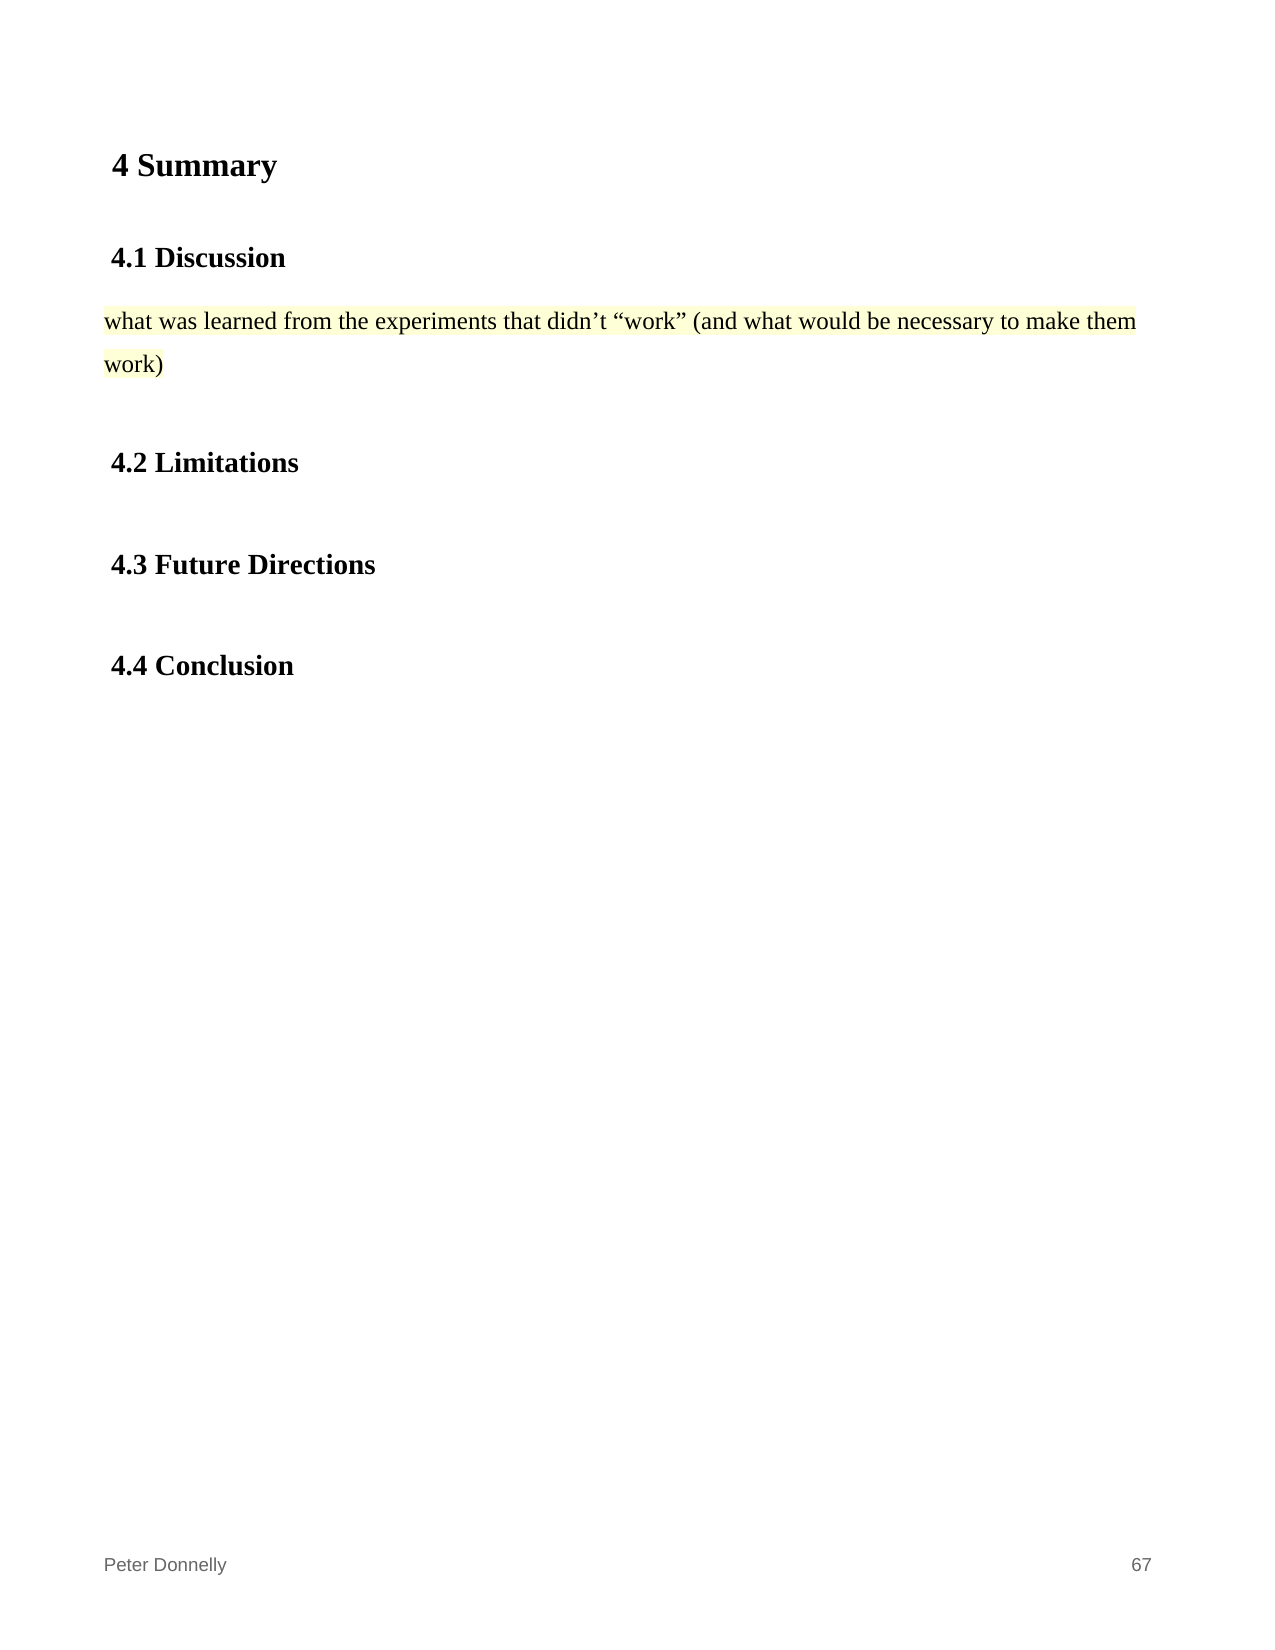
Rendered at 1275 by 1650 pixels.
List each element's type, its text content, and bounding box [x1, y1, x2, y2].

subtitle Future Directions [103, 547, 1181, 580]
subtitle Discussion [103, 240, 1181, 273]
subtitle Conclusion [103, 648, 1181, 682]
text what was learned from the experiments that didn’t “work” (and what would be necessary to make them work) [103, 306, 1181, 378]
subtitle Summary [103, 145, 1181, 183]
subtitle Limitations [103, 445, 1181, 479]
